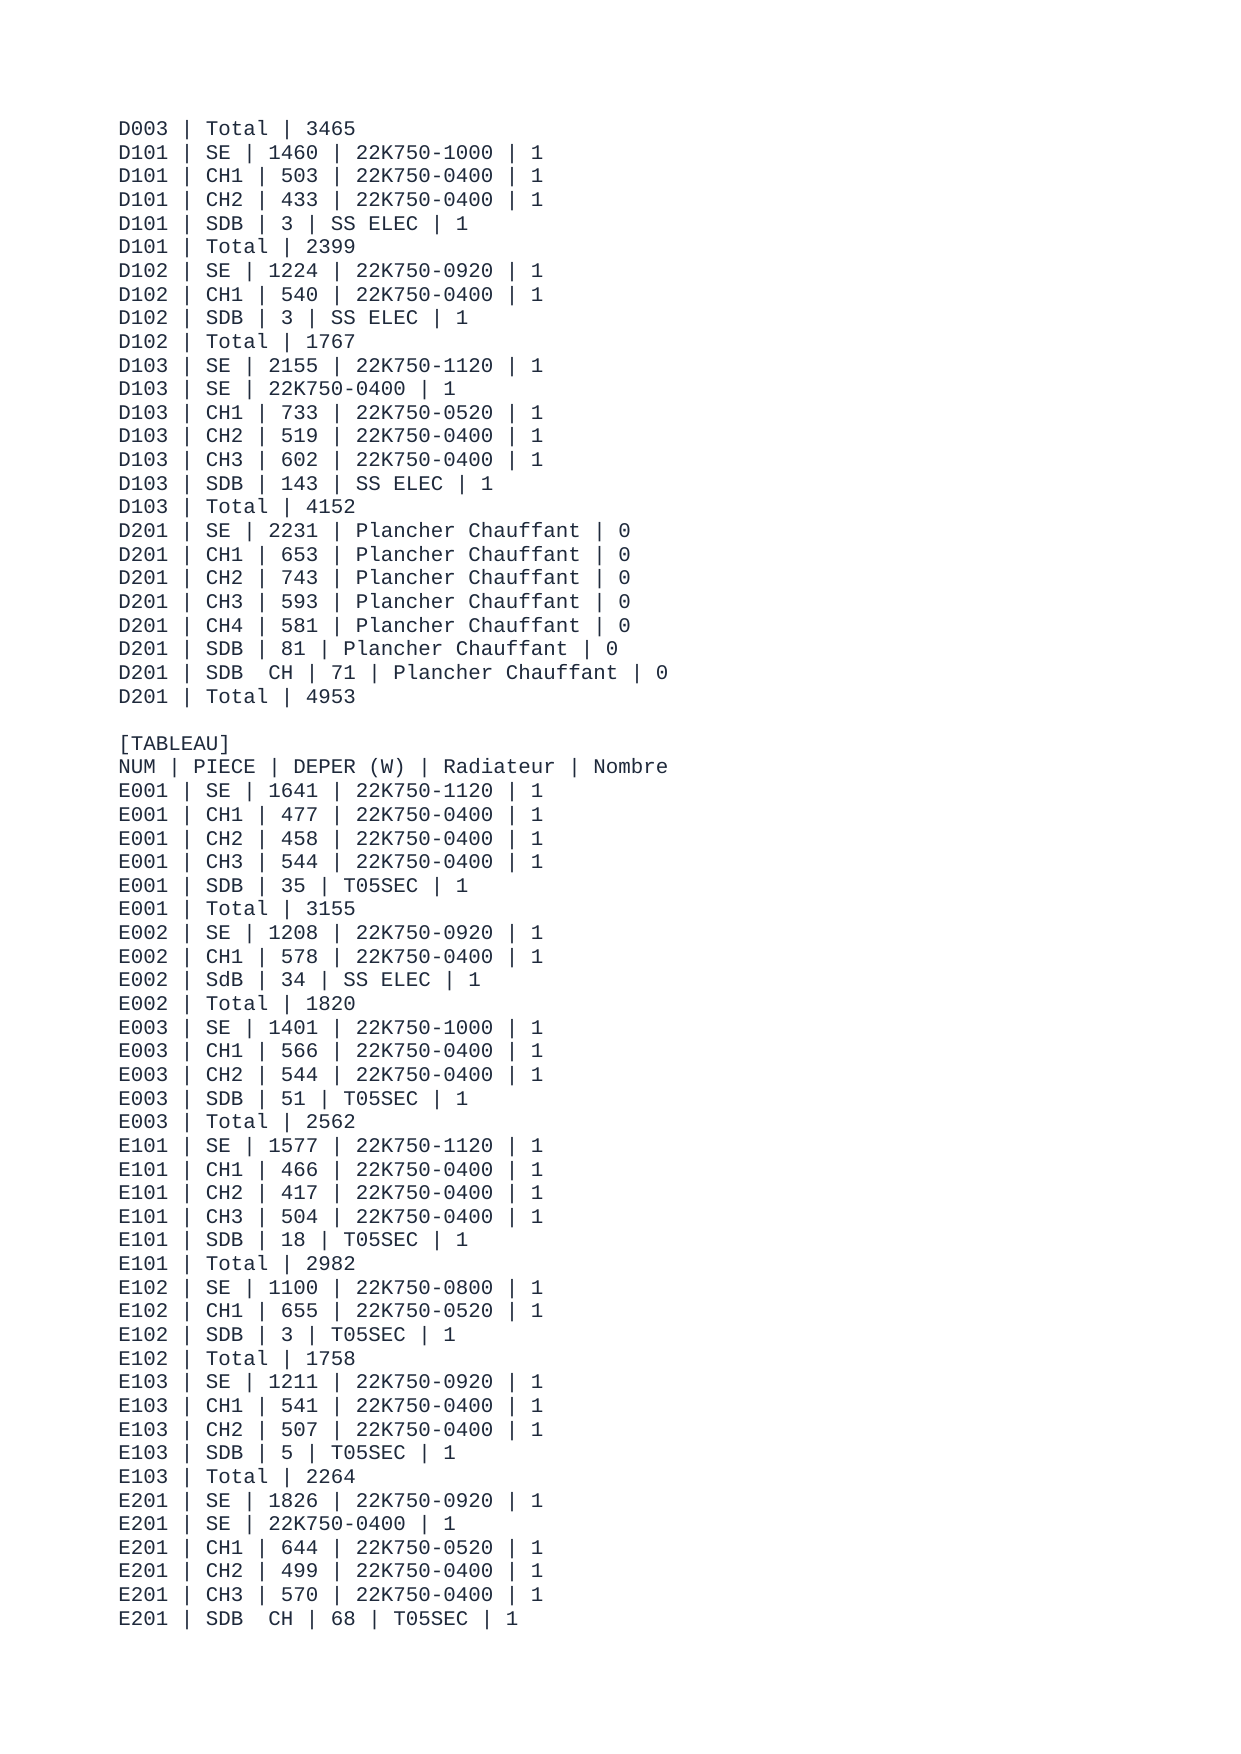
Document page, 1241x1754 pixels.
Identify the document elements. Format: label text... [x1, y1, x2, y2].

text D103 | SE | 22K750-0400 | 1 [118, 378, 1122, 402]
text E002 | SE | 1208 | 22K750-0920 | 1 [118, 922, 1122, 946]
text E003 | Total | 2562 [118, 1111, 1122, 1135]
text E101 | Total | 2982 [118, 1253, 1122, 1277]
text E001 | SDB | 35 | T05SEC | 1 [118, 875, 1122, 898]
text E001 | Total | 3155 [118, 898, 1122, 922]
text D103 | CH1 | 733 | 22K750-0520 | 1 [118, 402, 1122, 426]
text D201 | CH2 | 743 | Plancher Chauffant | 0 [118, 567, 1122, 591]
text E201 | CH1 | 644 | 22K750-0520 | 1 [118, 1537, 1122, 1561]
text E003 | SDB | 51 | T05SEC | 1 [118, 1088, 1122, 1111]
text E101 | CH2 | 417 | 22K750-0400 | 1 [118, 1182, 1122, 1206]
text E003 | CH2 | 544 | 22K750-0400 | 1 [118, 1064, 1122, 1088]
text E002 | Total | 1820 [118, 993, 1122, 1017]
text E102 | CH1 | 655 | 22K750-0520 | 1 [118, 1300, 1122, 1324]
text E001 | CH3 | 544 | 22K750-0400 | 1 [118, 851, 1122, 875]
text NUM | PIECE | DEPER (W) | Radiateur | Nombre [118, 757, 1122, 780]
text D101 | CH2 | 433 | 22K750-0400 | 1 [118, 189, 1122, 213]
text D201 | SDB | 81 | Plancher Chauffant | 0 [118, 638, 1122, 662]
text D201 | CH4 | 581 | Plancher Chauffant | 0 [118, 615, 1122, 638]
text E001 | CH1 | 477 | 22K750-0400 | 1 [118, 804, 1122, 827]
text D003 | Total | 3465 [118, 118, 1122, 142]
text D201 | CH1 | 653 | Plancher Chauffant | 0 [118, 544, 1122, 567]
text D103 | SDB | 143 | SS ELEC | 1 [118, 473, 1122, 496]
text D101 | SE | 1460 | 22K750-1000 | 1 [118, 142, 1122, 165]
text D103 | SE | 2155 | 22K750-1120 | 1 [118, 354, 1122, 378]
text E103 | SE | 1211 | 22K750-0920 | 1 [118, 1371, 1122, 1395]
text D101 | CH1 | 503 | 22K750-0400 | 1 [118, 165, 1122, 189]
text E002 | CH1 | 578 | 22K750-0400 | 1 [118, 946, 1122, 969]
text D102 | SDB | 3 | SS ELEC | 1 [118, 307, 1122, 331]
text D102 | Total | 1767 [118, 331, 1122, 354]
text E003 | SE | 1401 | 22K750-1000 | 1 [118, 1017, 1122, 1040]
text D102 | CH1 | 540 | 22K750-0400 | 1 [118, 284, 1122, 307]
text E101 | SE | 1577 | 22K750-1120 | 1 [118, 1135, 1122, 1158]
text E103 | Total | 2264 [118, 1466, 1122, 1489]
text D101 | Total | 2399 [118, 236, 1122, 260]
text E201 | SDB CH | 68 | T05SEC | 1 [118, 1608, 1122, 1631]
text E003 | CH1 | 566 | 22K750-0400 | 1 [118, 1040, 1122, 1064]
text E101 | CH3 | 504 | 22K750-0400 | 1 [118, 1206, 1122, 1229]
text E201 | SE | 1826 | 22K750-0920 | 1 [118, 1489, 1122, 1513]
text E103 | CH2 | 507 | 22K750-0400 | 1 [118, 1419, 1122, 1442]
text E101 | CH1 | 466 | 22K750-0400 | 1 [118, 1158, 1122, 1182]
text E201 | SE | 22K750-0400 | 1 [118, 1513, 1122, 1537]
text D103 | CH2 | 519 | 22K750-0400 | 1 [118, 426, 1122, 449]
text E102 | Total | 1758 [118, 1348, 1122, 1371]
text D103 | CH3 | 602 | 22K750-0400 | 1 [118, 449, 1122, 473]
text E101 | SDB | 18 | T05SEC | 1 [118, 1229, 1122, 1253]
text E001 | SE | 1641 | 22K750-1120 | 1 [118, 780, 1122, 804]
text E002 | SdB | 34 | SS ELEC | 1 [118, 969, 1122, 993]
text D103 | Total | 4152 [118, 496, 1122, 520]
text D102 | SE | 1224 | 22K750-0920 | 1 [118, 260, 1122, 284]
text D201 | SDB CH | 71 | Plancher Chauffant | 0 [118, 662, 1122, 686]
text E102 | SE | 1100 | 22K750-0800 | 1 [118, 1277, 1122, 1300]
text [TABLEAU] [118, 733, 1122, 757]
text E103 | SDB | 5 | T05SEC | 1 [118, 1442, 1122, 1466]
text D201 | SE | 2231 | Plancher Chauffant | 0 [118, 520, 1122, 544]
text D101 | SDB | 3 | SS ELEC | 1 [118, 213, 1122, 236]
text E001 | CH2 | 458 | 22K750-0400 | 1 [118, 827, 1122, 851]
text E201 | CH3 | 570 | 22K750-0400 | 1 [118, 1584, 1122, 1608]
text D201 | Total | 4953 [118, 686, 1122, 709]
text E201 | CH2 | 499 | 22K750-0400 | 1 [118, 1561, 1122, 1584]
text D201 | CH3 | 593 | Plancher Chauffant | 0 [118, 591, 1122, 615]
text E102 | SDB | 3 | T05SEC | 1 [118, 1324, 1122, 1348]
text E103 | CH1 | 541 | 22K750-0400 | 1 [118, 1395, 1122, 1419]
